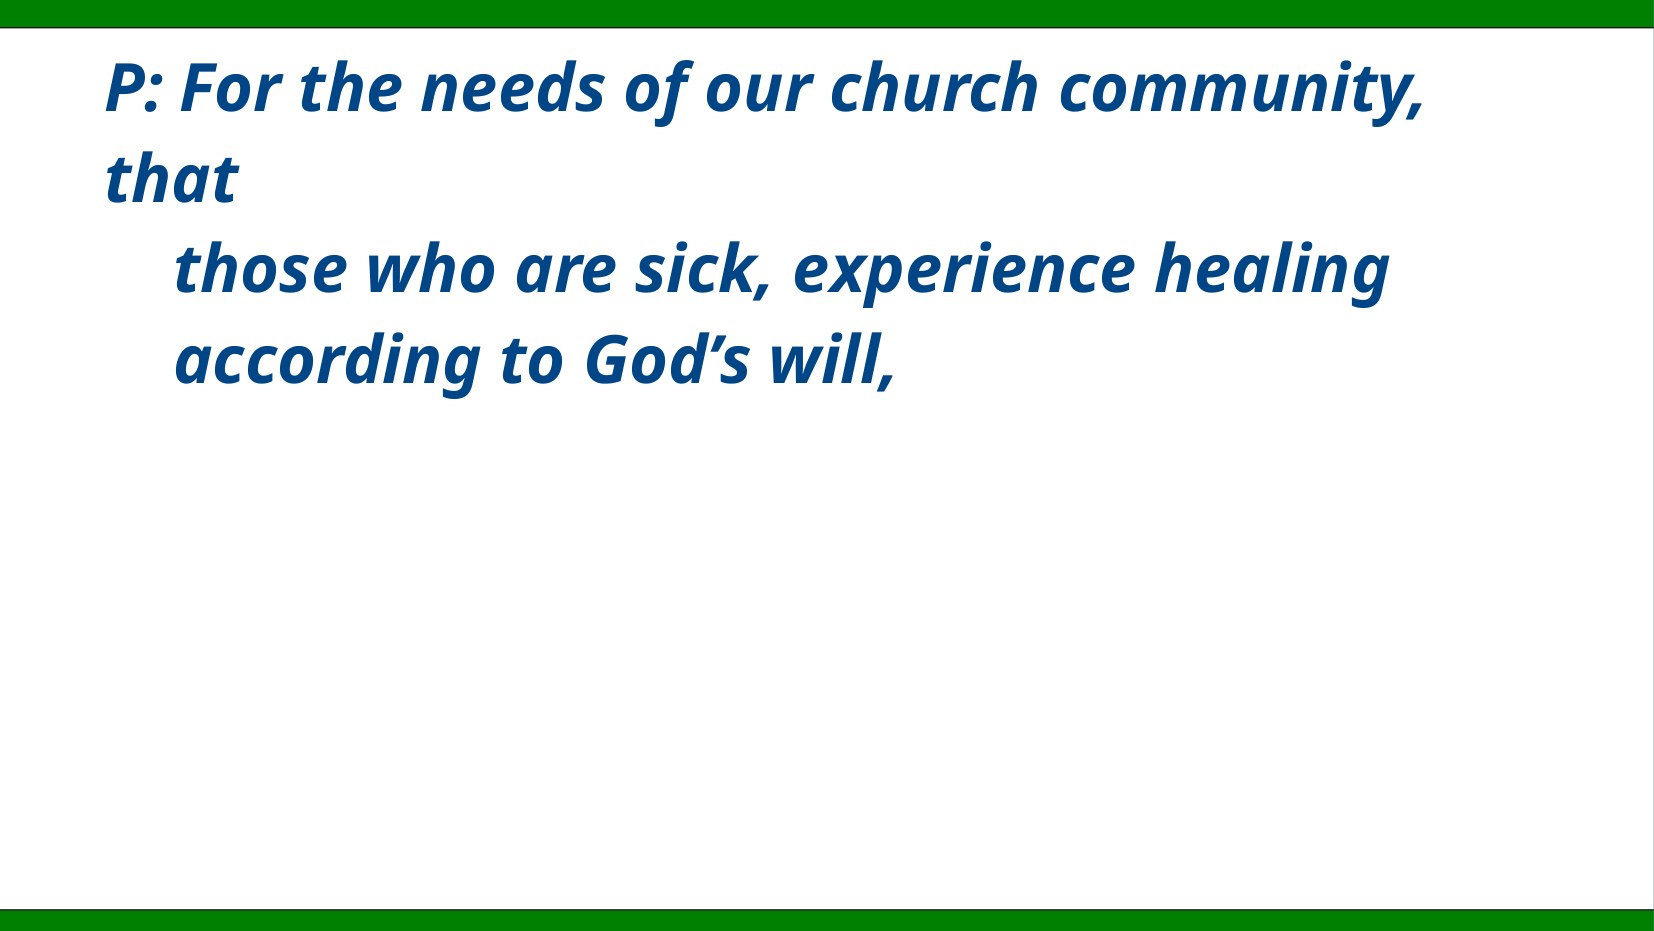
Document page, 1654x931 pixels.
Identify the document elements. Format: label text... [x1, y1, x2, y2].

picture [0, 0, 1654, 931]
text_box P: For the needs of our church community, that those who are sick, experience healing according to God’s will, [89, 32, 1575, 314]
